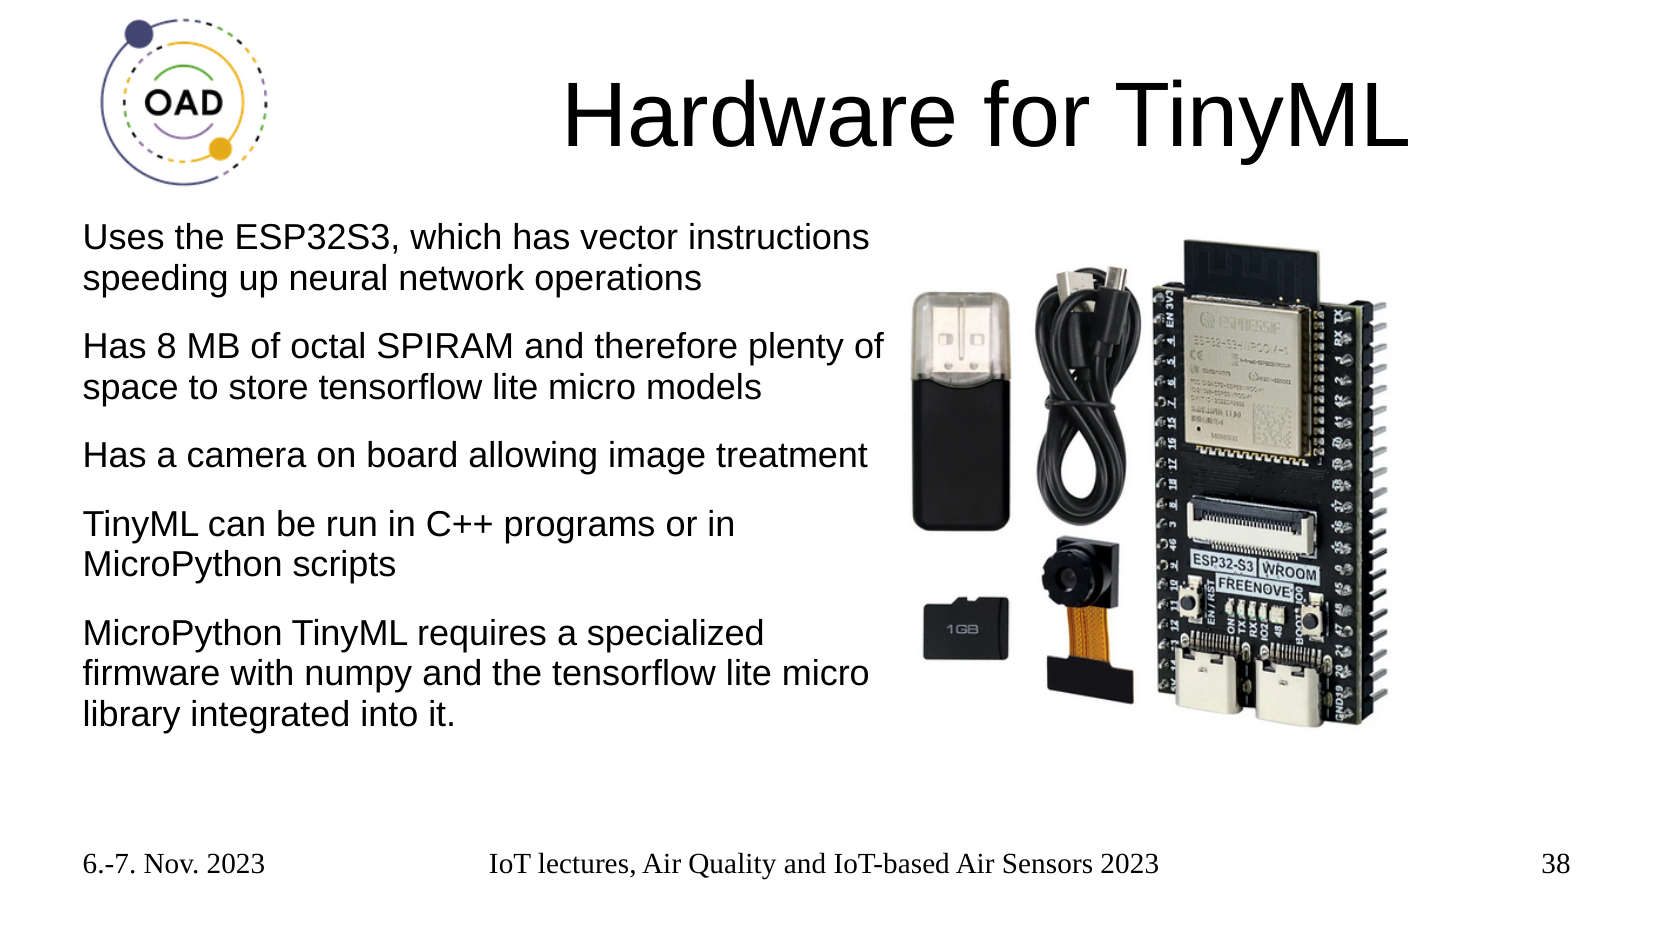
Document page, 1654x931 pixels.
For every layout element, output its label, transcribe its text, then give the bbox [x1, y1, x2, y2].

title Hardware for TinyML [403, 37, 1571, 193]
list Uses the ESP32S3, which has vector instructions speeding up neural network operations Has 8 MB of octal SPIRAM and therefore plenty of space to store tensorflow lite micro models Has a camera on board allowing image treatment TinyML can be run in C++ programs or in MicroPython scripts MicroPython TinyML requires a specialized firmware with numpy and the tensorflow lite micro library integrated into it. [82, 217, 886, 758]
picture [885, 198, 1457, 739]
picture [59, 4, 303, 207]
